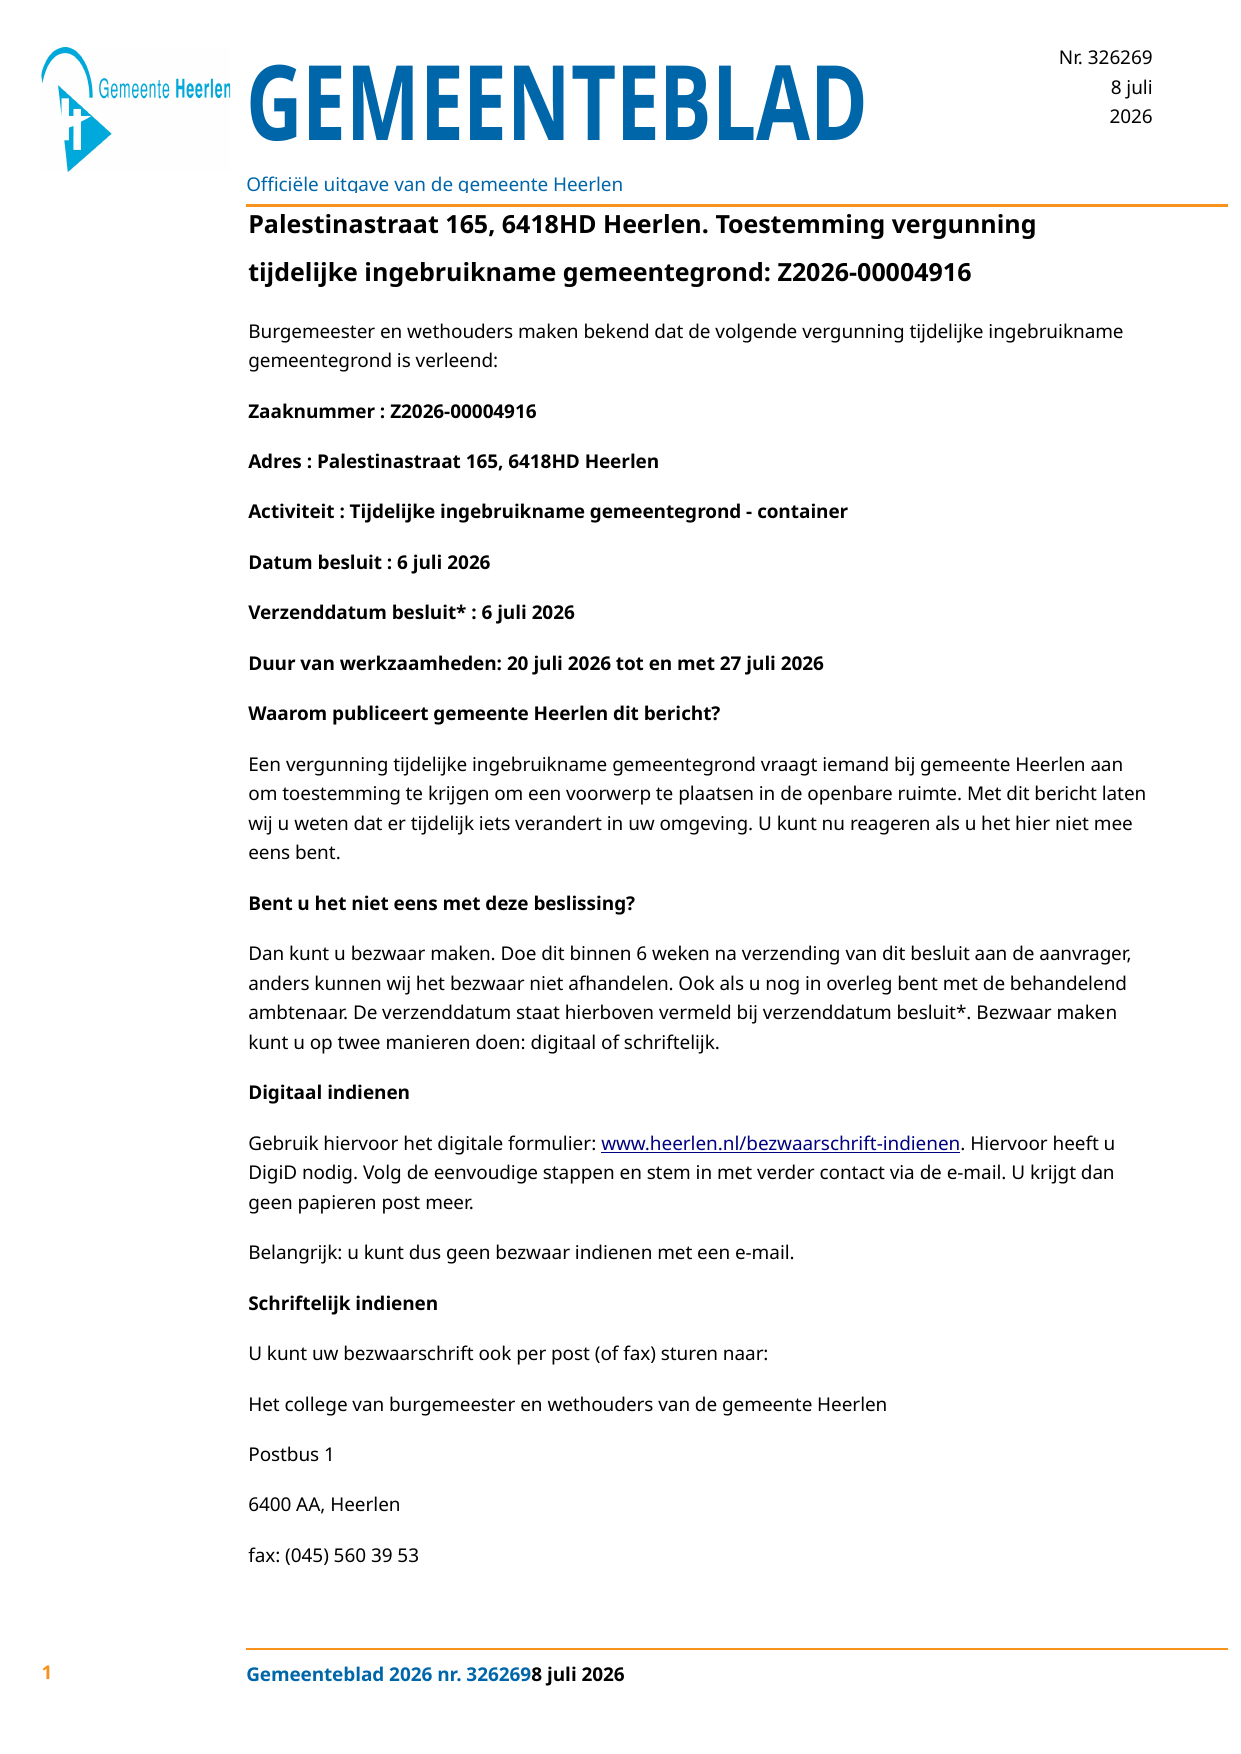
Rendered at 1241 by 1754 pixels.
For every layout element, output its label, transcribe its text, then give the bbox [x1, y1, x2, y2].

text Verzenddatum besluit* : 6 juli 2026 [248, 599, 1152, 625]
text Waarom publiceert gemeente Heerlen dit bericht? [248, 700, 1152, 726]
text Datum besluit : 6 juli 2026 [248, 549, 1152, 575]
text U kunt uw bezwaarschrift ook per post (of fax) sturen naar: [248, 1340, 1152, 1366]
text Activiteit : Tijdelijke ingebruikname gemeentegrond - container [248, 499, 1152, 524]
text Bent u het niet eens met deze beslissing? [248, 890, 1152, 916]
text Digitaal indienen [248, 1079, 1152, 1105]
text fax: (045) 560 39 53 [248, 1542, 1152, 1568]
text Een vergunning tijdelijke ingebruikname gemeentegrond vraagt iemand bij gemeente Heerlen aan om toestemming te krijgen om een voorwerp te plaatsen in de openbare ruimte. Met dit bericht laten wij u weten dat er tijdelijk iets verandert in uw omgeving. U kunt nu reageren als u het hier niet mee eens bent. [248, 751, 1152, 865]
text Duur van werkzaamheden: 20 juli 2026 tot en met 27 juli 2026 [248, 650, 1152, 676]
text Adres : Palestinastraat 165, 6418HD Heerlen [248, 448, 1152, 474]
text Het college van burgemeester en wethouders van de gemeente Heerlen [248, 1391, 1152, 1417]
text Burgemeester en wethouders maken bekend dat de volgende vergunning tijdelijke ingebruikname gemeentegrond is verleend: [248, 318, 1152, 373]
picture [41, 47, 231, 172]
text 6400 AA, Heerlen [248, 1492, 1152, 1517]
text Belangrijk: u kunt dus geen bezwaar indienen met een e-mail. [248, 1239, 1152, 1265]
text Palestinastraat 165, 6418HD Heerlen. Toestemming vergunning tijdelijke ingebruikname gemeentegrond: Z2026-00004916 [248, 207, 1152, 288]
text Gebruik hiervoor het digitale formulier: www.heerlen.nl/bezwaarschrift-indienen. Hiervoor heeft u DigiD nodig. Volg de eenvoudige stappen en stem in met verder contact via de e-mail. U krijgt dan geen papieren post meer. [248, 1130, 1152, 1215]
picture [41, 47, 59, 70]
text Dan kunt u bezwaar maken. Doe dit binnen 6 weken na verzending van dit besluit aan de aanvrager, anders kunnen wij het bezwaar niet afhandelen. Ook als u nog in overleg bent met de behandelend ambtenaar. De verzenddatum staat hierboven vermeld bij verzenddatum besluit*. Bezwaar maken kunt u op twee manieren doen: digitaal of schriftelijk. [248, 940, 1152, 1055]
text Schriftelijk indienen [248, 1290, 1152, 1316]
text Postbus 1 [248, 1441, 1152, 1467]
text Zaaknummer : Z2026-00004916 [248, 398, 1152, 424]
